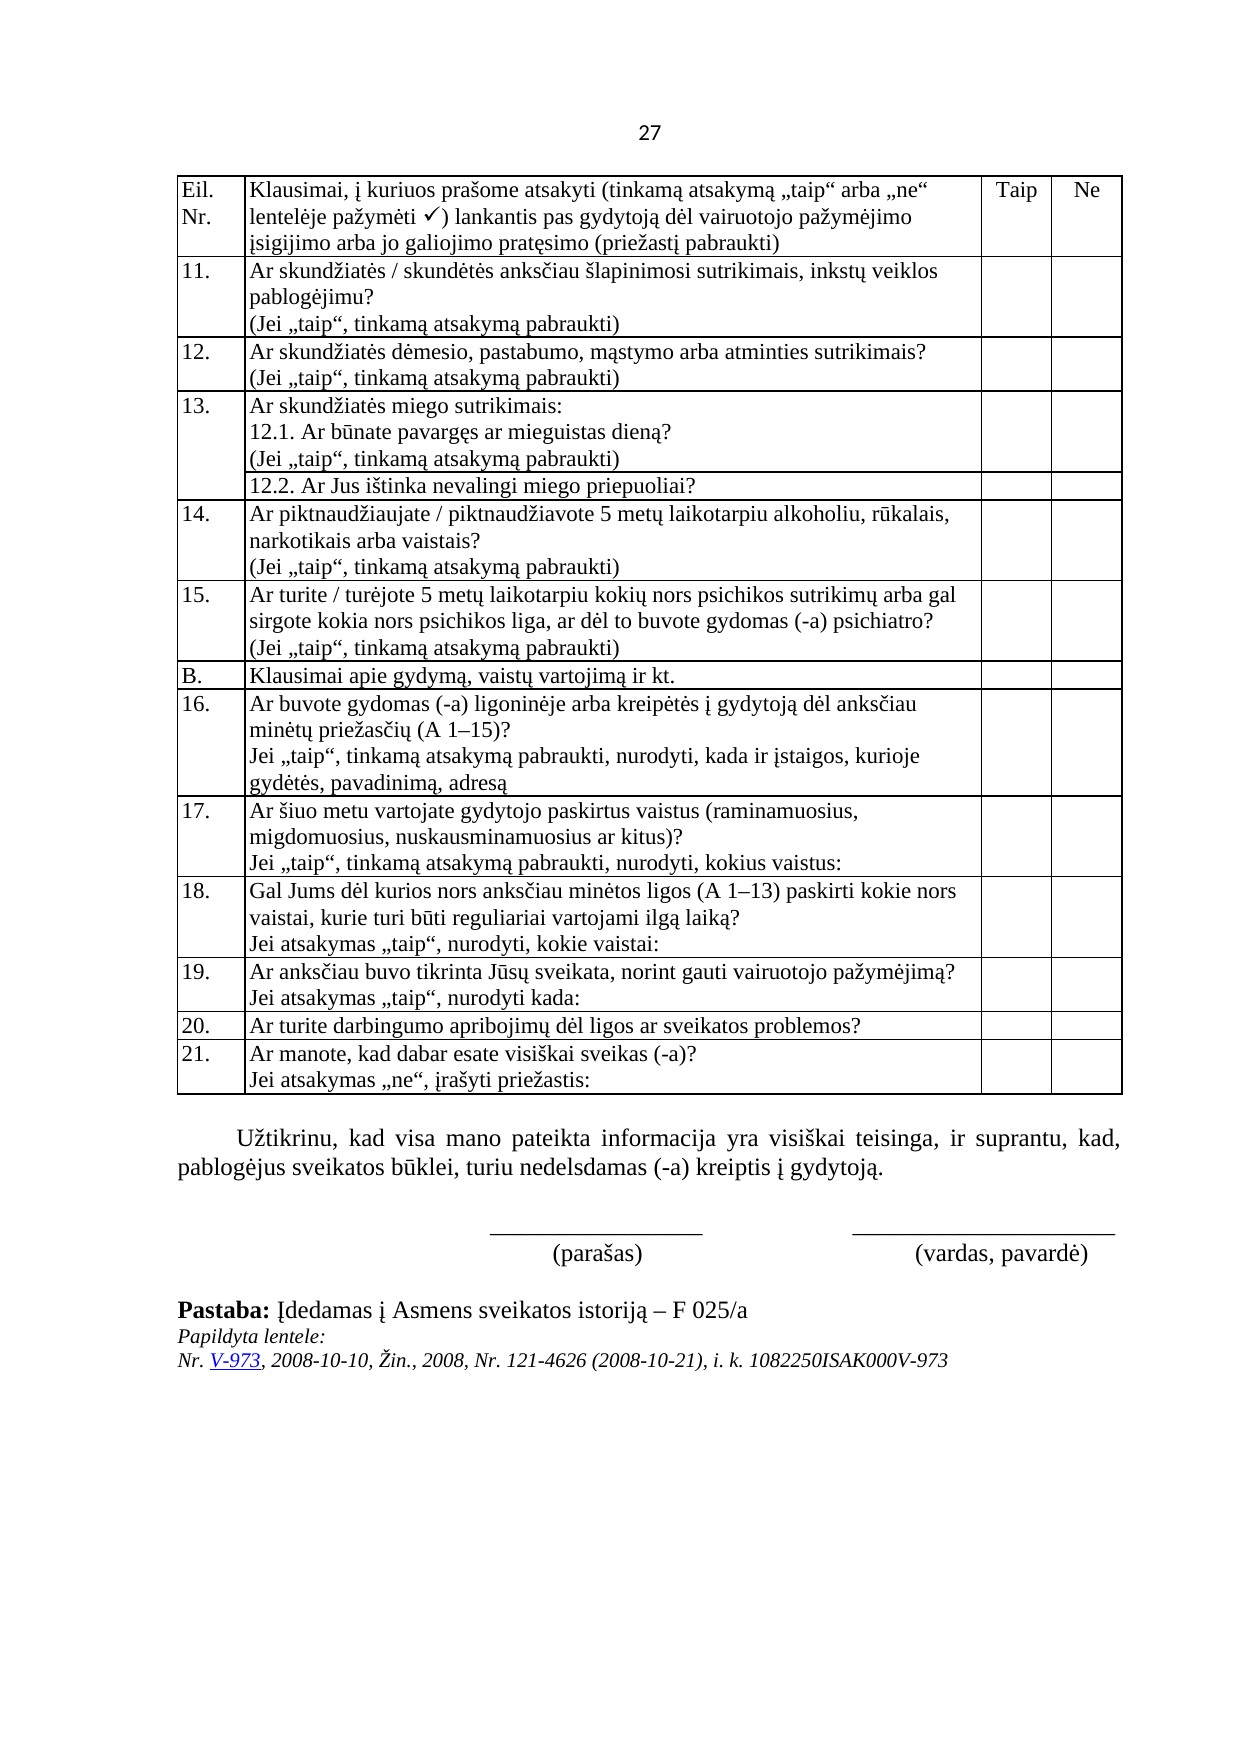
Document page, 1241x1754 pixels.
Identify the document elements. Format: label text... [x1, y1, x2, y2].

table_cell [982, 338, 1051, 390]
table_header Taip [982, 177, 1051, 256]
table_cell [982, 690, 1051, 795]
table_cell 15. [178, 581, 244, 660]
table_cell [1052, 392, 1121, 471]
table_cell [982, 392, 1051, 471]
table_cell [1052, 958, 1121, 1011]
table_cell [982, 877, 1051, 956]
table_header Klausimai, į kuriuos prašome atsakyti (tinkamą atsakymą „taip“ arba „ne“ lentelėje pažymėti v) lankantis pas gydytoją dėl vairuotojo pažymėjimo įsigijimo arba jo galiojimo pratęsimo (priežastį pabraukti) [246, 177, 981, 256]
table_cell Ar buvote gydomas (-a) ligoninėje arba kreipėtės į gydytoją dėl anksčiau minėtų priežasčių (A 1–15)? Jei „taip“, tinkamą atsakymą pabraukti, nurodyti, kada ir įstaigos, kurioje gydėtės, pavadinimą, adresą [246, 690, 981, 795]
table_cell 19. [178, 958, 244, 1011]
table_cell 13. [178, 392, 244, 499]
table_cell Ar šiuo metu vartojate gydytojo paskirtus vaistus (raminamuosius, migdomuosius, nuskausminamuosius ar kitus)? Jei „taip“, tinkamą atsakymą pabraukti, nurodyti, kokius vaistus: [246, 797, 981, 876]
table_cell Ar turite darbingumo apribojimų dėl ligos ar sveikatos problemos? [246, 1012, 981, 1038]
table_cell 14. [178, 501, 244, 579]
table_cell [1052, 581, 1121, 660]
table_cell Ar manote, kad dabar esate visiškai sveikas (-a)? Jei atsakymas „ne“, įrašyti priežastis: [246, 1040, 981, 1093]
table_cell 16. [178, 690, 244, 795]
table_cell [1052, 257, 1121, 336]
table_cell Gal Jums dėl kurios nors anksčiau minėtos ligos (A 1–13) paskirti kokie nors vaistai, kurie turi būti reguliariai vartojami ilgą laiką? Jei atsakymas „taip“, nurodyti, kokie vaistai: [246, 877, 981, 956]
table_cell 12.2. Ar Jus ištinka nevalingi miego priepuoliai? [246, 473, 981, 499]
table_cell 11. [178, 257, 244, 336]
table_cell [1052, 877, 1121, 956]
table_cell Ar skundžiatės / skundėtės anksčiau šlapinimosi sutrikimais, inkstų veiklos pablogėjimu? (Jei „taip“, tinkamą atsakymą pabraukti) [246, 257, 981, 336]
table_cell [1052, 690, 1121, 795]
table_cell [982, 1012, 1051, 1038]
text (parašas) (vardas, pavardė) [177, 1238, 1122, 1267]
table_cell 18. [178, 877, 244, 956]
table_cell Ar skundžiatės miego sutrikimais: 12.1. Ar būnate pavargęs ar mieguistas dieną? (Jei „taip“, tinkamą atsakymą pabraukti) [246, 392, 981, 471]
table_cell [1052, 338, 1121, 390]
table_cell B. [178, 662, 244, 688]
table_cell Klausimai apie gydymą, vaistų vartojimą ir kt. [246, 662, 981, 688]
table_cell [1052, 1012, 1121, 1038]
table_cell Ar piktnaudžiaujate / piktnaudžiavote 5 metų laikotarpiu alkoholiu, rūkalais, narkotikais arba vaistais? (Jei „taip“, tinkamą atsakymą pabraukti) [246, 501, 981, 579]
table_cell [1052, 1040, 1121, 1093]
table_cell 21. [178, 1040, 244, 1093]
table_cell [982, 581, 1051, 660]
text Papildyta lentele: [177, 1324, 1122, 1348]
text _________________ _____________________ [177, 1209, 1122, 1238]
table_cell [982, 473, 1051, 499]
table_cell [982, 501, 1051, 579]
table_cell [1052, 473, 1121, 499]
table_cell Ar turite / turėjote 5 metų laikotarpiu kokių nors psichikos sutrikimų arba gal sirgote kokia nors psichikos liga, ar dėl to buvote gydomas (-a) psichiatro? (Jei „taip“, tinkamą atsakymą pabraukti) [246, 581, 981, 660]
table_cell Ar anksčiau buvo tikrinta Jūsų sveikata, norint gauti vairuotojo pažymėjimą? Jei atsakymas „taip“, nurodyti kada: [246, 958, 981, 1011]
table_header Ne [1052, 177, 1121, 256]
table_cell [982, 958, 1051, 1011]
table_cell [982, 662, 1051, 688]
text Nr. V-973, 2008-10-10, Žin., 2008, Nr. 121-4626 (2008-10-21), i. k. 1082250ISAK000V-973 [177, 1348, 1122, 1372]
table_header Eil. Nr. [178, 177, 244, 256]
text Pastaba: Įdedamas į Asmens sveikatos istoriją – F 025/a [177, 1296, 1122, 1324]
table_cell 20. [178, 1012, 244, 1038]
table_cell 17. [178, 797, 244, 876]
table_cell Ar skundžiatės dėmesio, pastabumo, mąstymo arba atminties sutrikimais? (Jei „taip“, tinkamą atsakymą pabraukti) [246, 338, 981, 390]
table_cell [982, 257, 1051, 336]
text Užtikrinu, kad visa mano pateikta informacija yra visiškai teisinga, ir suprantu, kad, pablogėjus sveikatos būklei, turiu nedelsdamas (-a) kreiptis į gydytoją. [177, 1123, 1122, 1181]
table_cell [982, 797, 1051, 876]
table_cell [1052, 501, 1121, 579]
table_cell [1052, 662, 1121, 688]
table_cell 12. [178, 338, 244, 390]
table_cell [1052, 797, 1121, 876]
table_cell [982, 1040, 1051, 1093]
